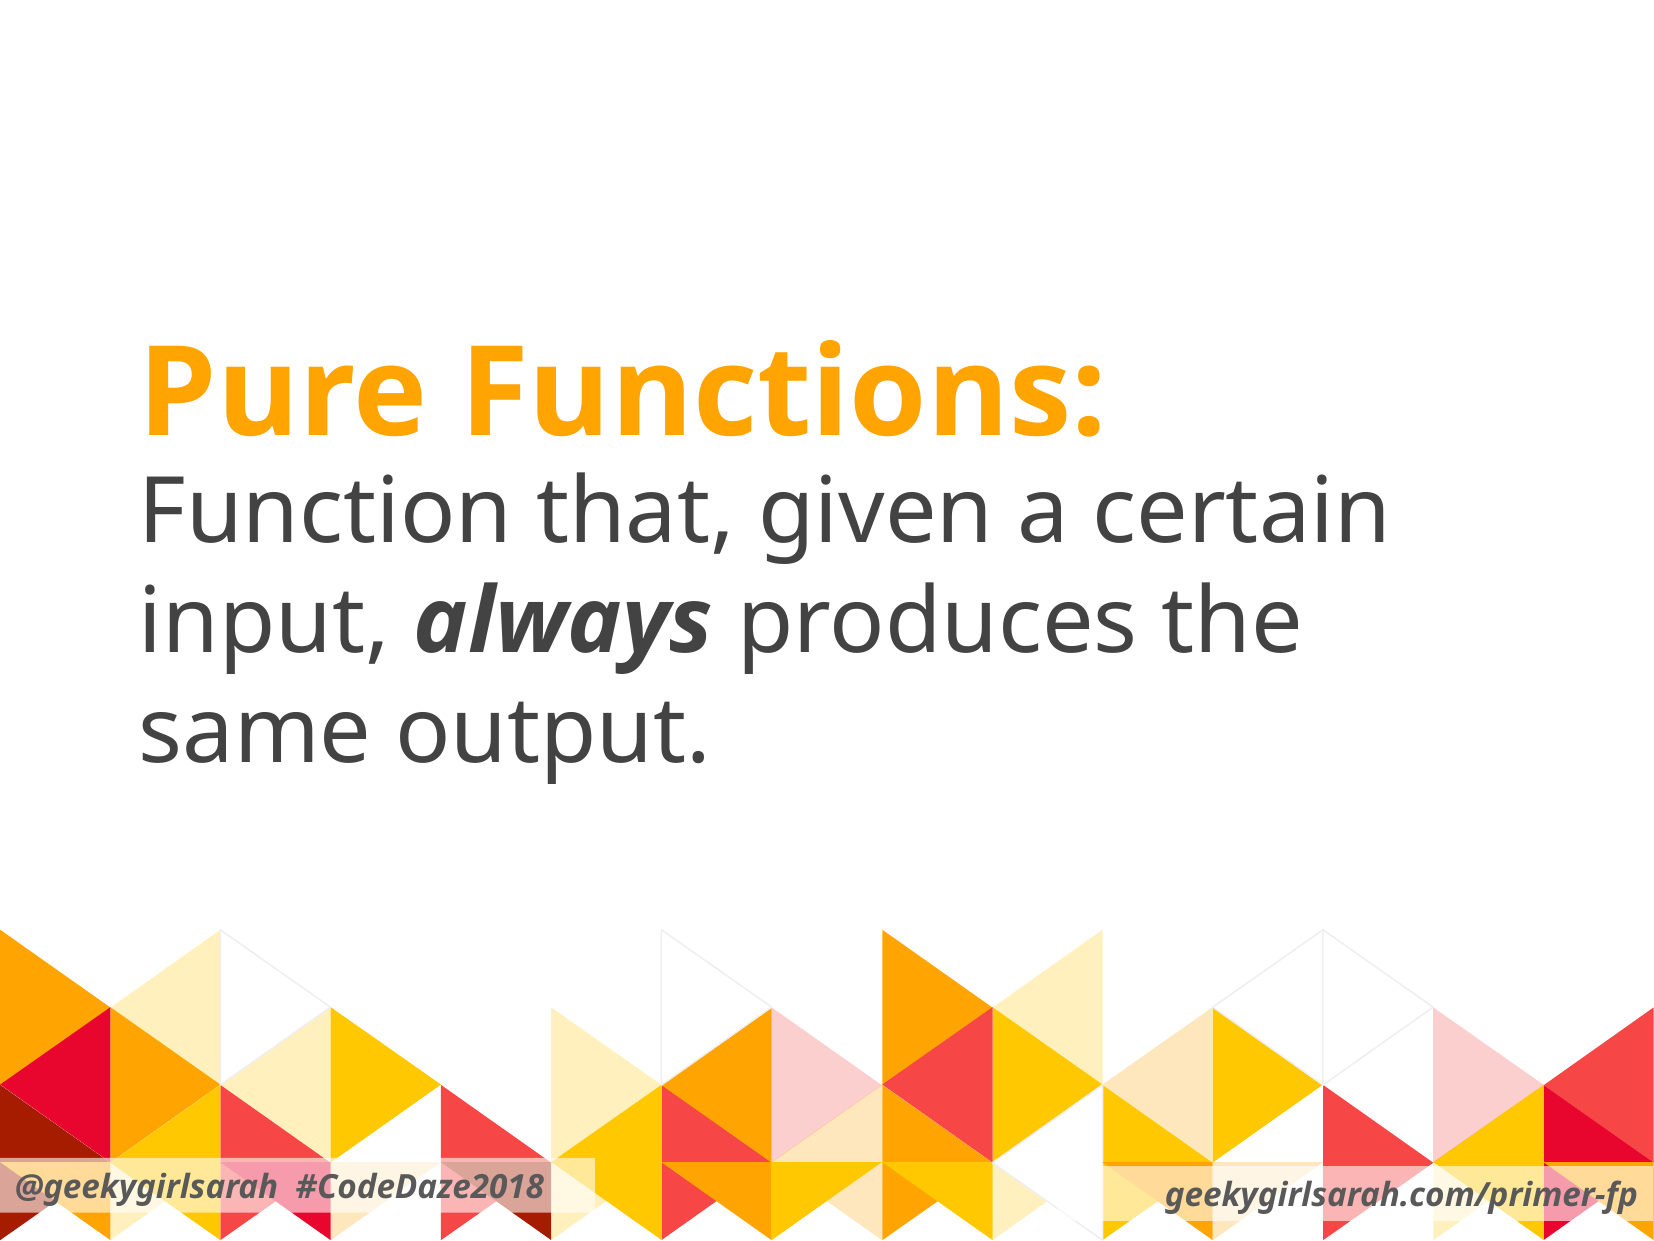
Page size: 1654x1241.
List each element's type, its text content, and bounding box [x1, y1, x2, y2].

subtitle Function that, given a certain input, always produces the same output. [124, 436, 1486, 626]
title Pure Functions: [124, 196, 1486, 436]
